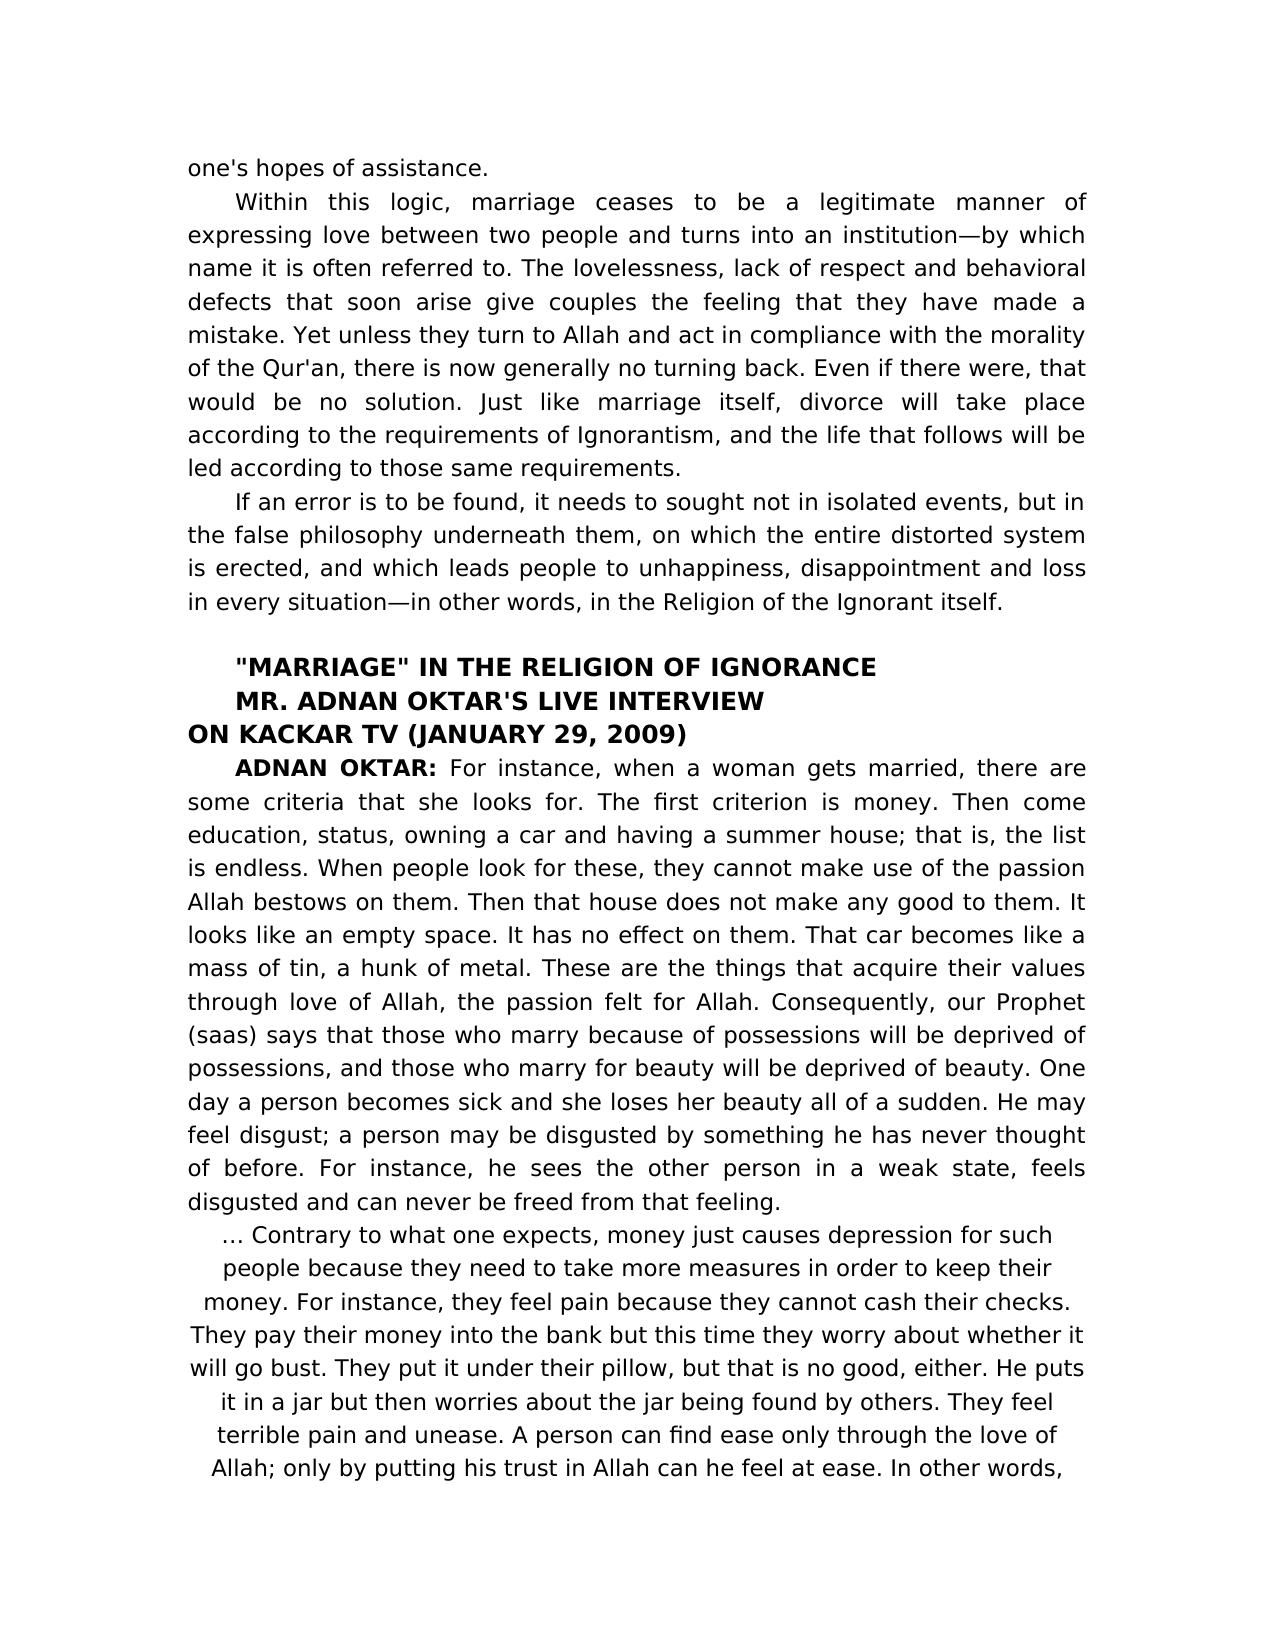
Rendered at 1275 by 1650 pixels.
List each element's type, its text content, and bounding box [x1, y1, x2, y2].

text Within this logic, marriage ceases to be a legitimate manner of expressing love between two people and turns into an institution—by which name it is often referred to. The lovelessness, lack of respect and behavioral defects that soon arise give couples the feeling that they have made a mistake. Yet unless they turn to Allah and act in compliance with the morality of the Qur'an, there is now generally no turning back. Even if there were, that would be no solution. Just like marriage itself, divorce will take place according to the requirements of Ignorantism, and the life that follows will be led according to those same requirements. [187, 183, 1087, 483]
text ADNAN OKTAR: For instance, when a woman gets married, there are some criteria that she looks for. The first criterion is money. Then come education, status, owning a car and having a summer house; that is, the list is endless. When people look for these, they cannot make use of the passion Allah bestows on them. Then that house does not make any good to them. It looks like an empty space. It has no effect on them. That car becomes like a mass of tin, a hunk of metal. These are the things that acquire their values through love of Allah, the passion felt for Allah. Consequently, our Prophet (saas) says that those who marry because of possessions will be deprived of possessions, and those who marry for beauty will be deprived of beauty. One day a person becomes sick and she loses her beauty all of a sudden. He may feel disgust; a person may be disgusted by something he has never thought of before. For instance, he sees the other person in a weak state, feels disgusted and can never be freed from that feeling. [187, 750, 1087, 1217]
text MR. ADNAN OKTAR'S LIVE INTERVIEW ON KACKAR TV (JANUARY 29, 2009) [187, 683, 1087, 750]
text … Contrary to what one expects, money just causes depression for such people because they need to take more measures in order to keep their money. For instance, they feel pain because they cannot cash their checks. They pay their money into the bank but this time they worry about whether it will go bust. They put it under their pillow, but that is no good, either. He puts it in a jar but then worries about the jar being found by others. They feel terrible pain and unease. A person can find ease only through the love of Allah; only by putting his trust in Allah can he feel at ease. In other words, [187, 1217, 1087, 1483]
text "MARRIAGE" IN THE RELIGION OF IGNORANCE [187, 650, 1087, 683]
text If an error is to be found, it needs to sought not in isolated events, but in the false philosophy underneath them, on which the entire distorted system is erected, and which leads people to unhappiness, disappointment and loss in every situation—in other words, in the Religion of the Ignorant itself. [187, 483, 1087, 617]
text one's hopes of assistance. [187, 150, 1087, 183]
